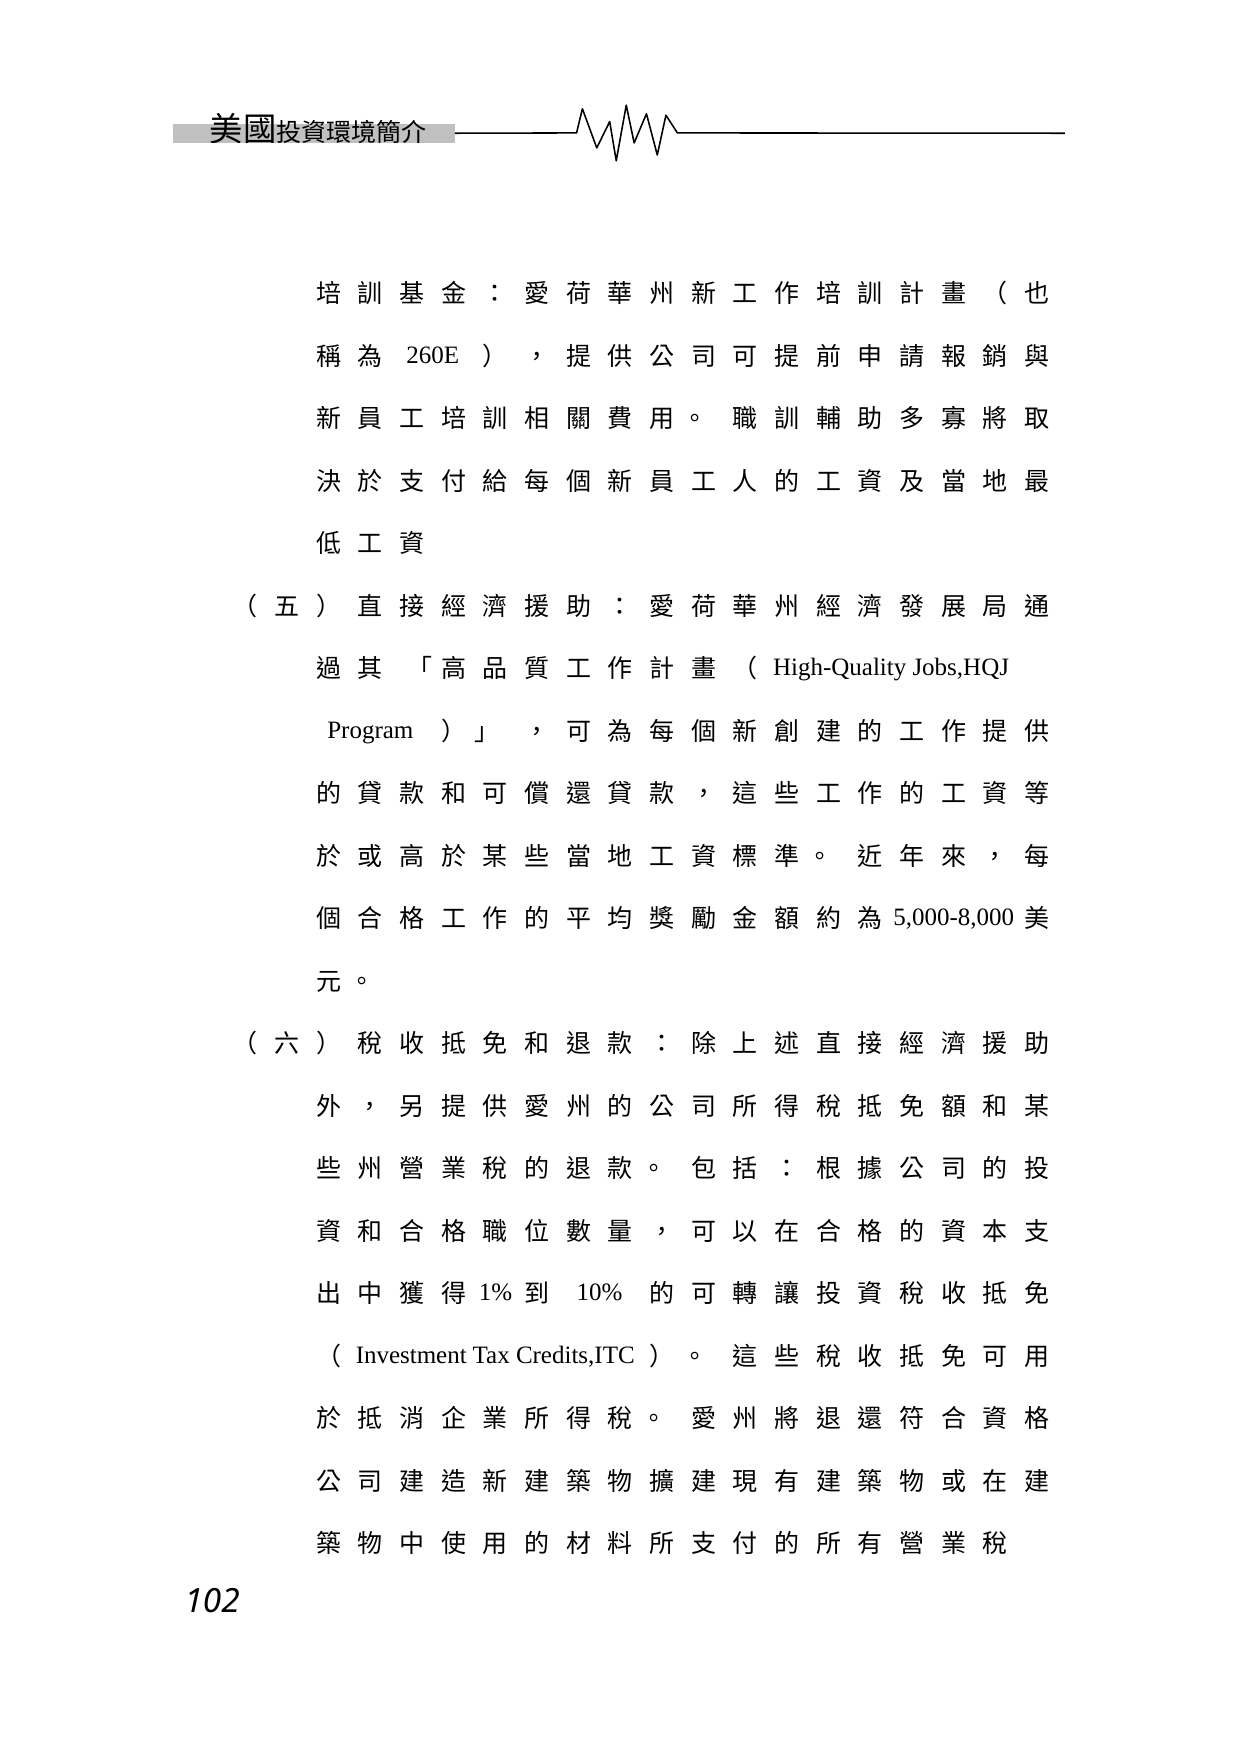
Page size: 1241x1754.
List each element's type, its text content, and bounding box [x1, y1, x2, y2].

text 培訓基金：愛荷華州新工作培訓計畫（也稱為260E），提供公司可提前申請報銷與新員工培訓相關費用。職訓輔助多寡將取決於支付給每個新員工人的工資及當地最低工資 [207, 250, 1058, 563]
text （五）直接經濟援助：愛荷華州經濟發展局通過其「高品質工作計畫（High-Quality Jobs,HQJ Program）」，可為每個新創建的工作提供的貸款和可償還貸款，這些工作的工資等於或高於某些當地工資標準。近年來，每個合格工作的平均獎勵金額約為5,000-8,000美元。 [207, 563, 1058, 1000]
text （六）稅收抵免和退款：除上述直接經濟援助外，另提供愛州的公司所得稅抵免額和某些州營業稅的退款。包括：根據公司的投資和合格職位數量，可以在合格的資本支出中獲得1%到10%的可轉讓投資稅收抵免（Investment Tax Credits,ITC）。這些稅收抵免可用於抵消企業所得稅。愛州將退還符合資格公司建造新建築物擴建現有建築物或在建築物中使用的材料所支付的所有營業稅 [207, 1000, 1058, 1563]
